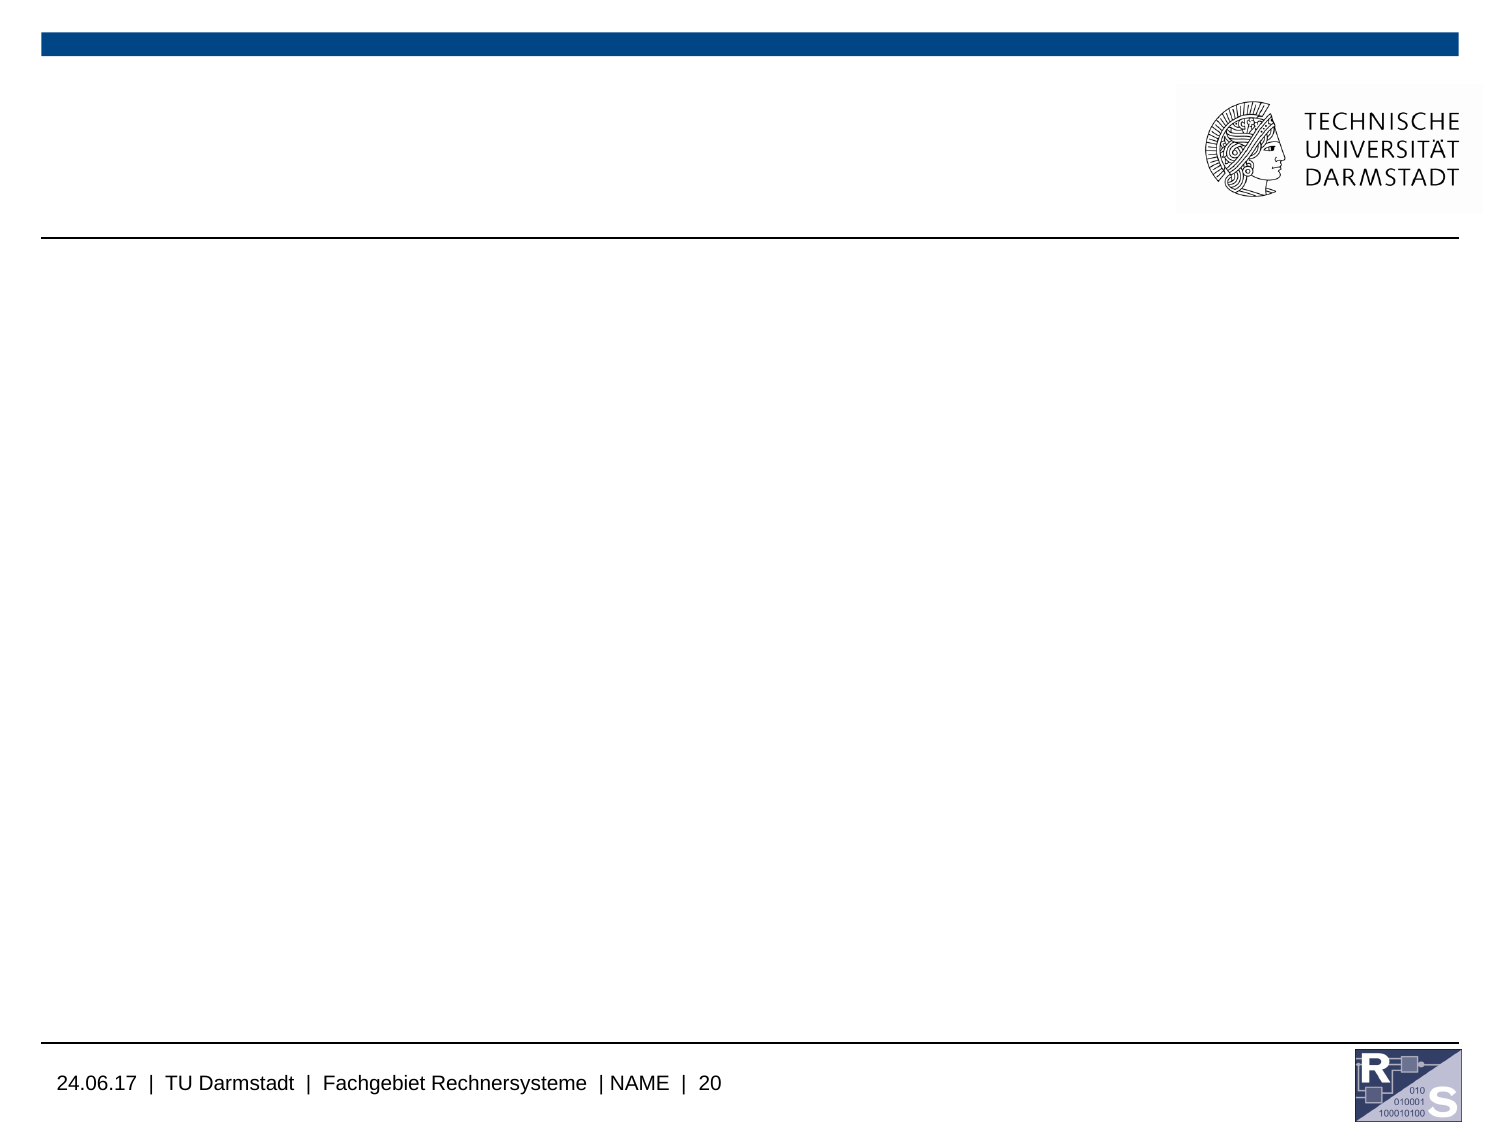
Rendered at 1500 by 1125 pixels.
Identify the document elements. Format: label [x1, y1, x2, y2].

picture [1355, 1049, 1462, 1122]
